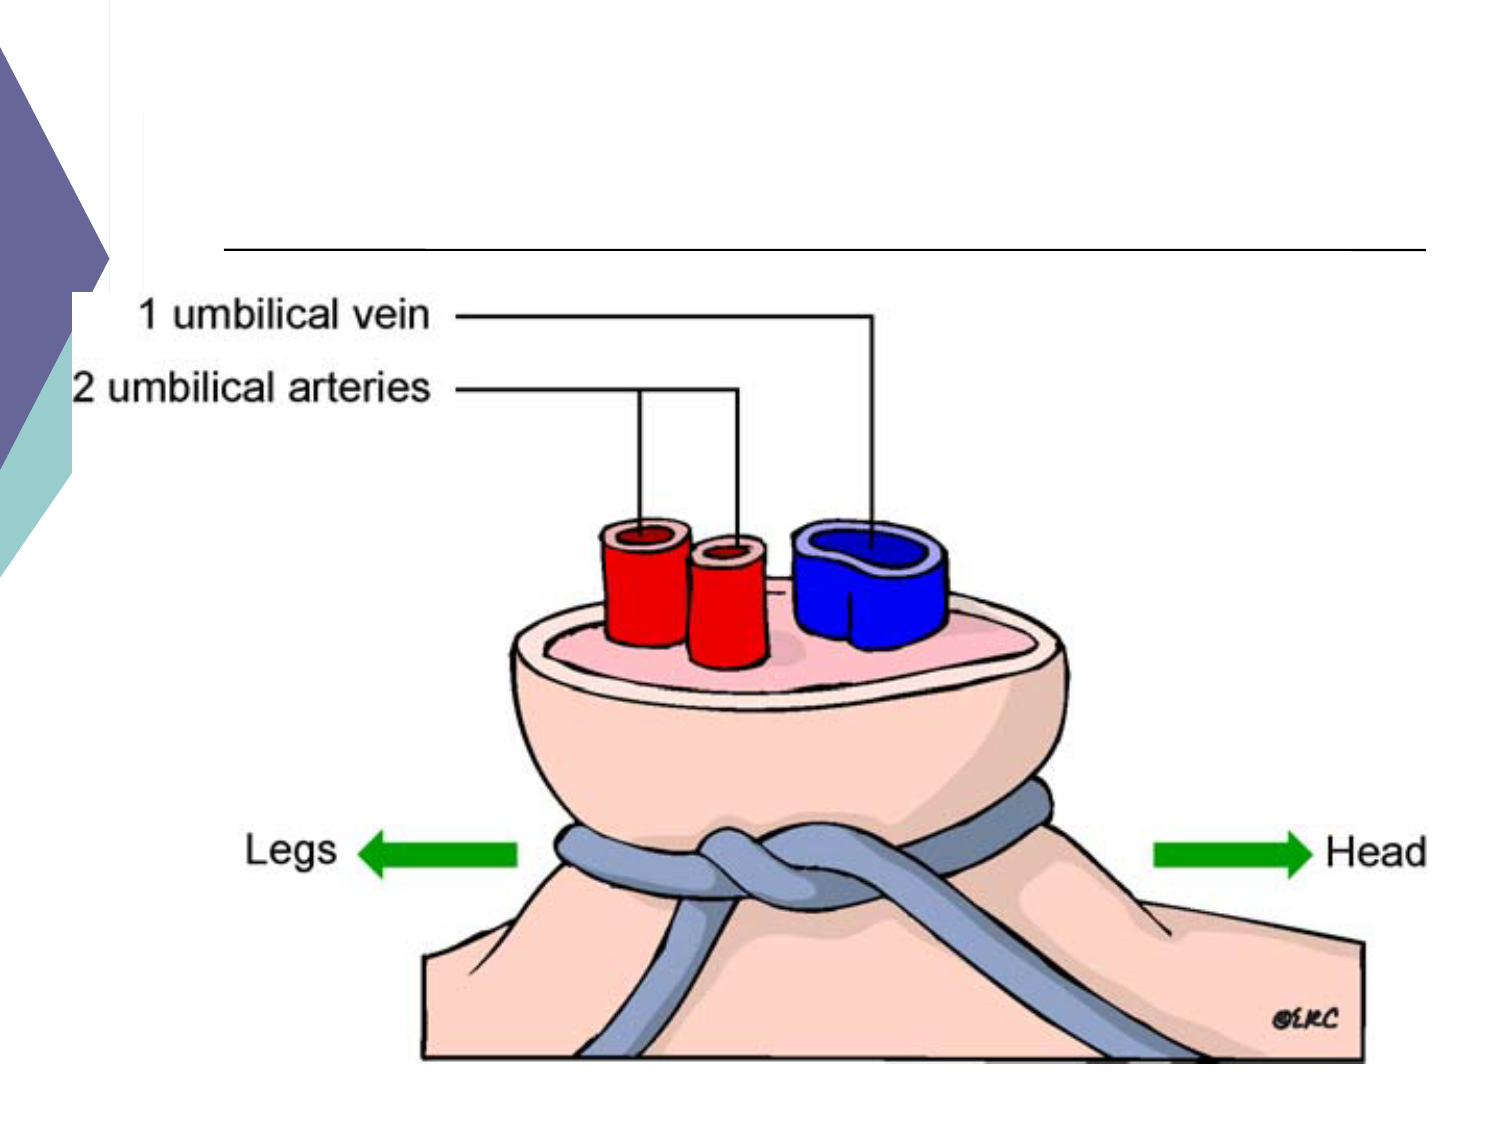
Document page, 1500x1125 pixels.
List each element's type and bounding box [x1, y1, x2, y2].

picture [72, 292, 1429, 1064]
